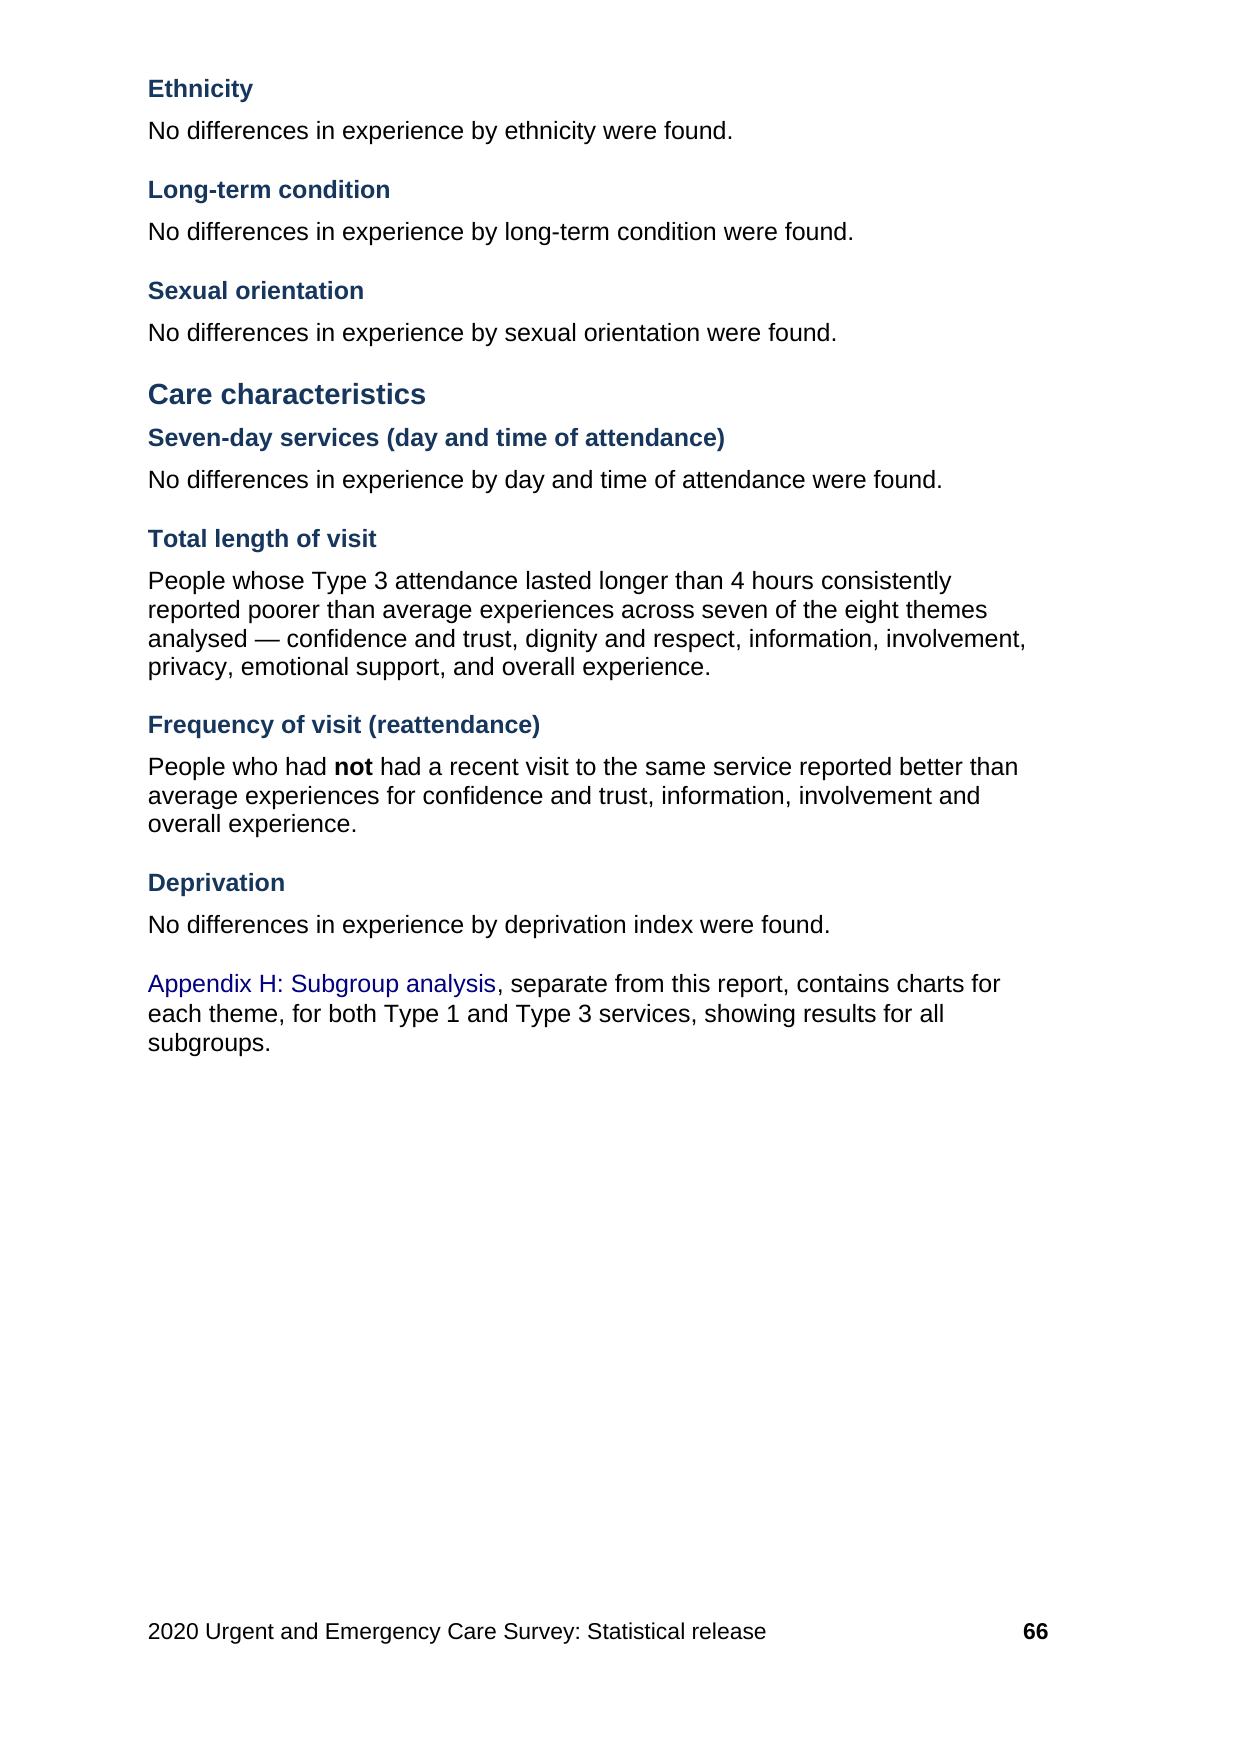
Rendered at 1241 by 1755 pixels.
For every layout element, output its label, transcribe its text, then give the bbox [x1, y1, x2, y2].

text People who had not had a recent visit to the same service reported better than average experiences for confidence and trust, information, involvement and overall experience. [148, 752, 1048, 838]
text Ethnicity [148, 74, 1048, 103]
text No differences in experience by deprivation index were found. [148, 910, 1048, 939]
text Sexual orientation [148, 276, 1048, 305]
text Deprivation [148, 868, 1048, 897]
text People whose Type 3 attendance lasted longer than 4 hours consistently reported poorer than average experiences across seven of the eight themes analysed — confidence and trust, dignity and respect, information, involvement, privacy, emotional support, and overall experience. [148, 566, 1048, 681]
text Long-term condition [148, 175, 1048, 204]
text No differences in experience by long-term condition were found. [148, 217, 1048, 246]
text Care characteristics [148, 377, 1048, 410]
text Total length of visit [148, 524, 1048, 553]
text No differences in experience by day and time of attendance were found. [148, 465, 1048, 494]
text No differences in experience by ethnicity were found. [148, 116, 1048, 145]
text Appendix H: Subgroup analysis, separate from this report, contains charts for each theme, for both Type 1 and Type 3 services, showing results for all subgroups. [148, 969, 1048, 1057]
text Frequency of visit (reattendance) [148, 710, 1048, 739]
text Seven-day services (day and time of attendance) [148, 423, 1048, 452]
text No differences in experience by sexual orientation were found. [148, 318, 1048, 347]
